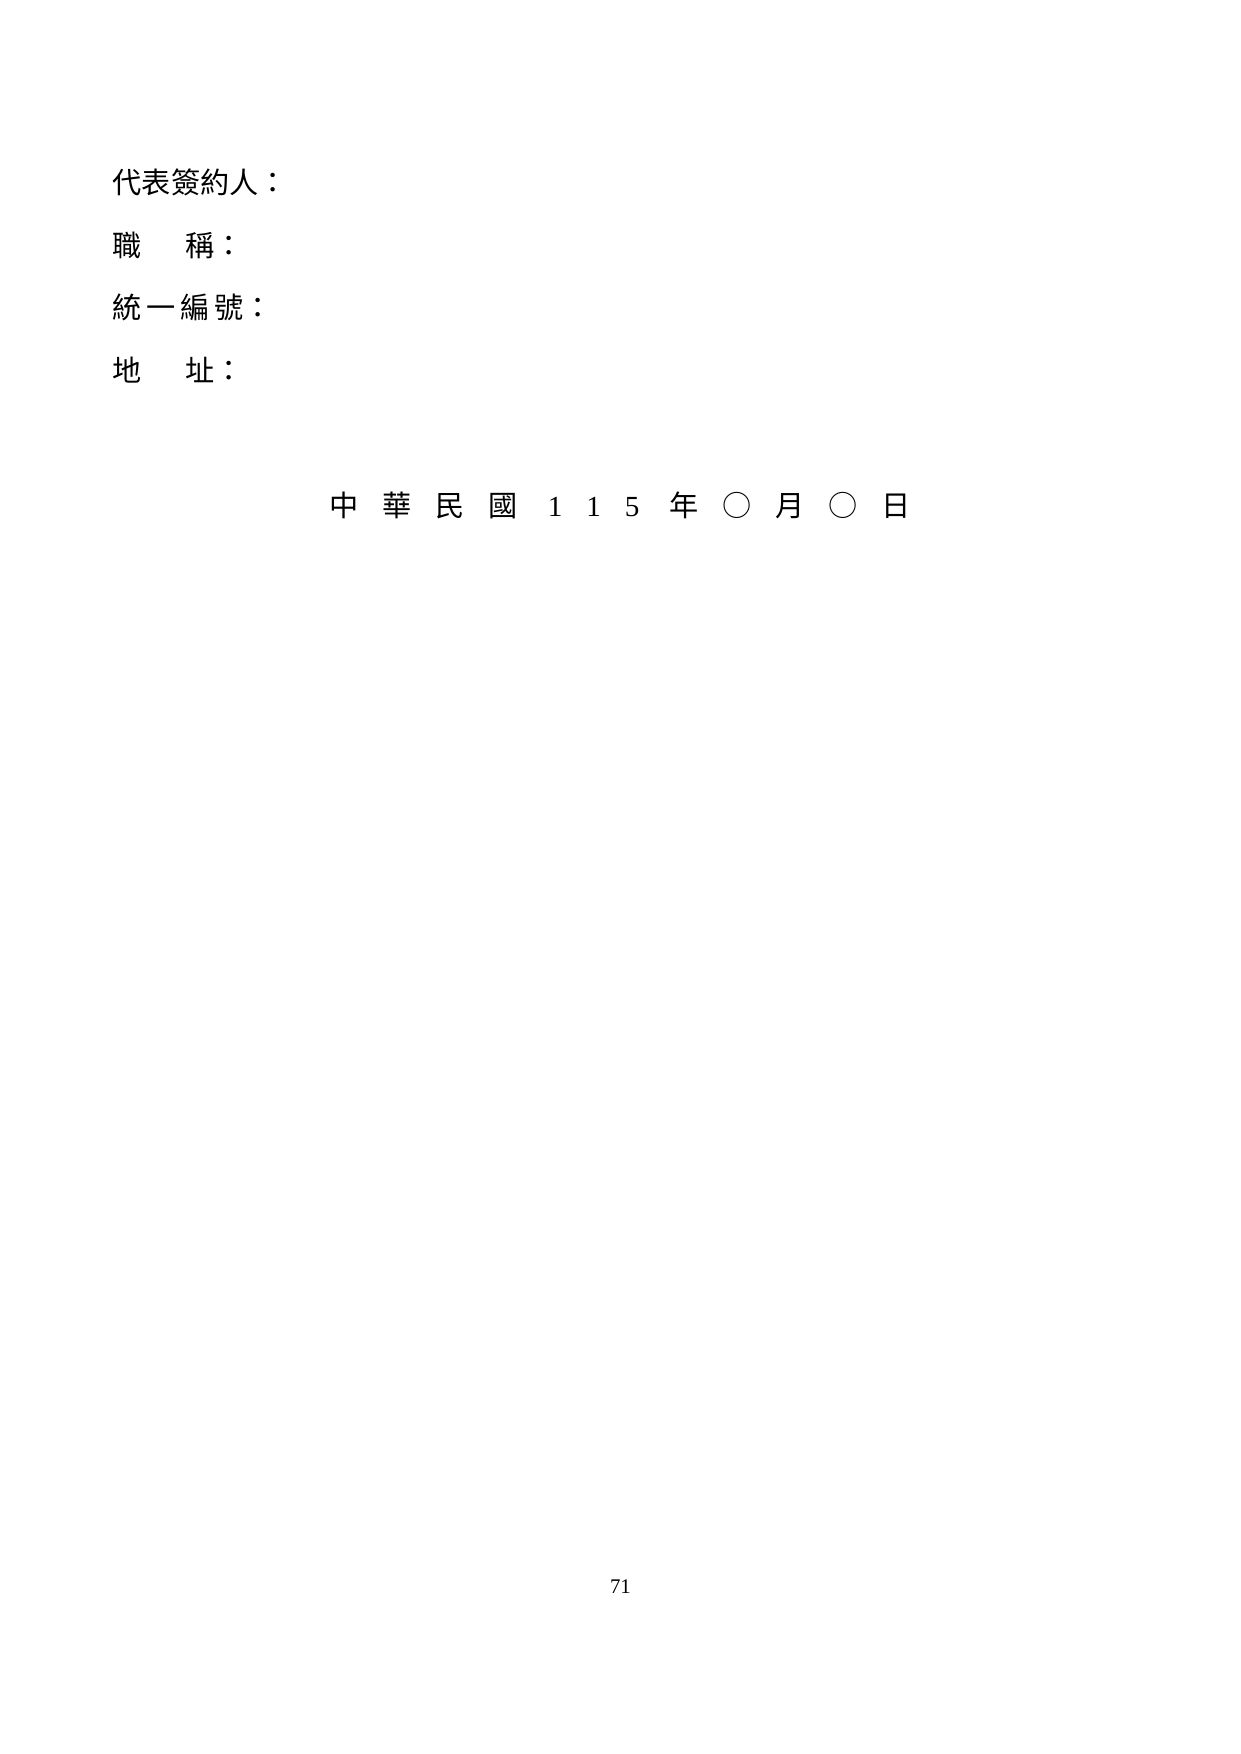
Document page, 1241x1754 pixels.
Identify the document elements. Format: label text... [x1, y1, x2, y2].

text 代表簽約人： [112, 150, 1128, 212]
text 統一編號： [112, 275, 1128, 337]
text 職稱： [112, 212, 1128, 275]
text 中華民國115年○月○日 [112, 462, 1128, 525]
text 地址： [112, 337, 1128, 400]
